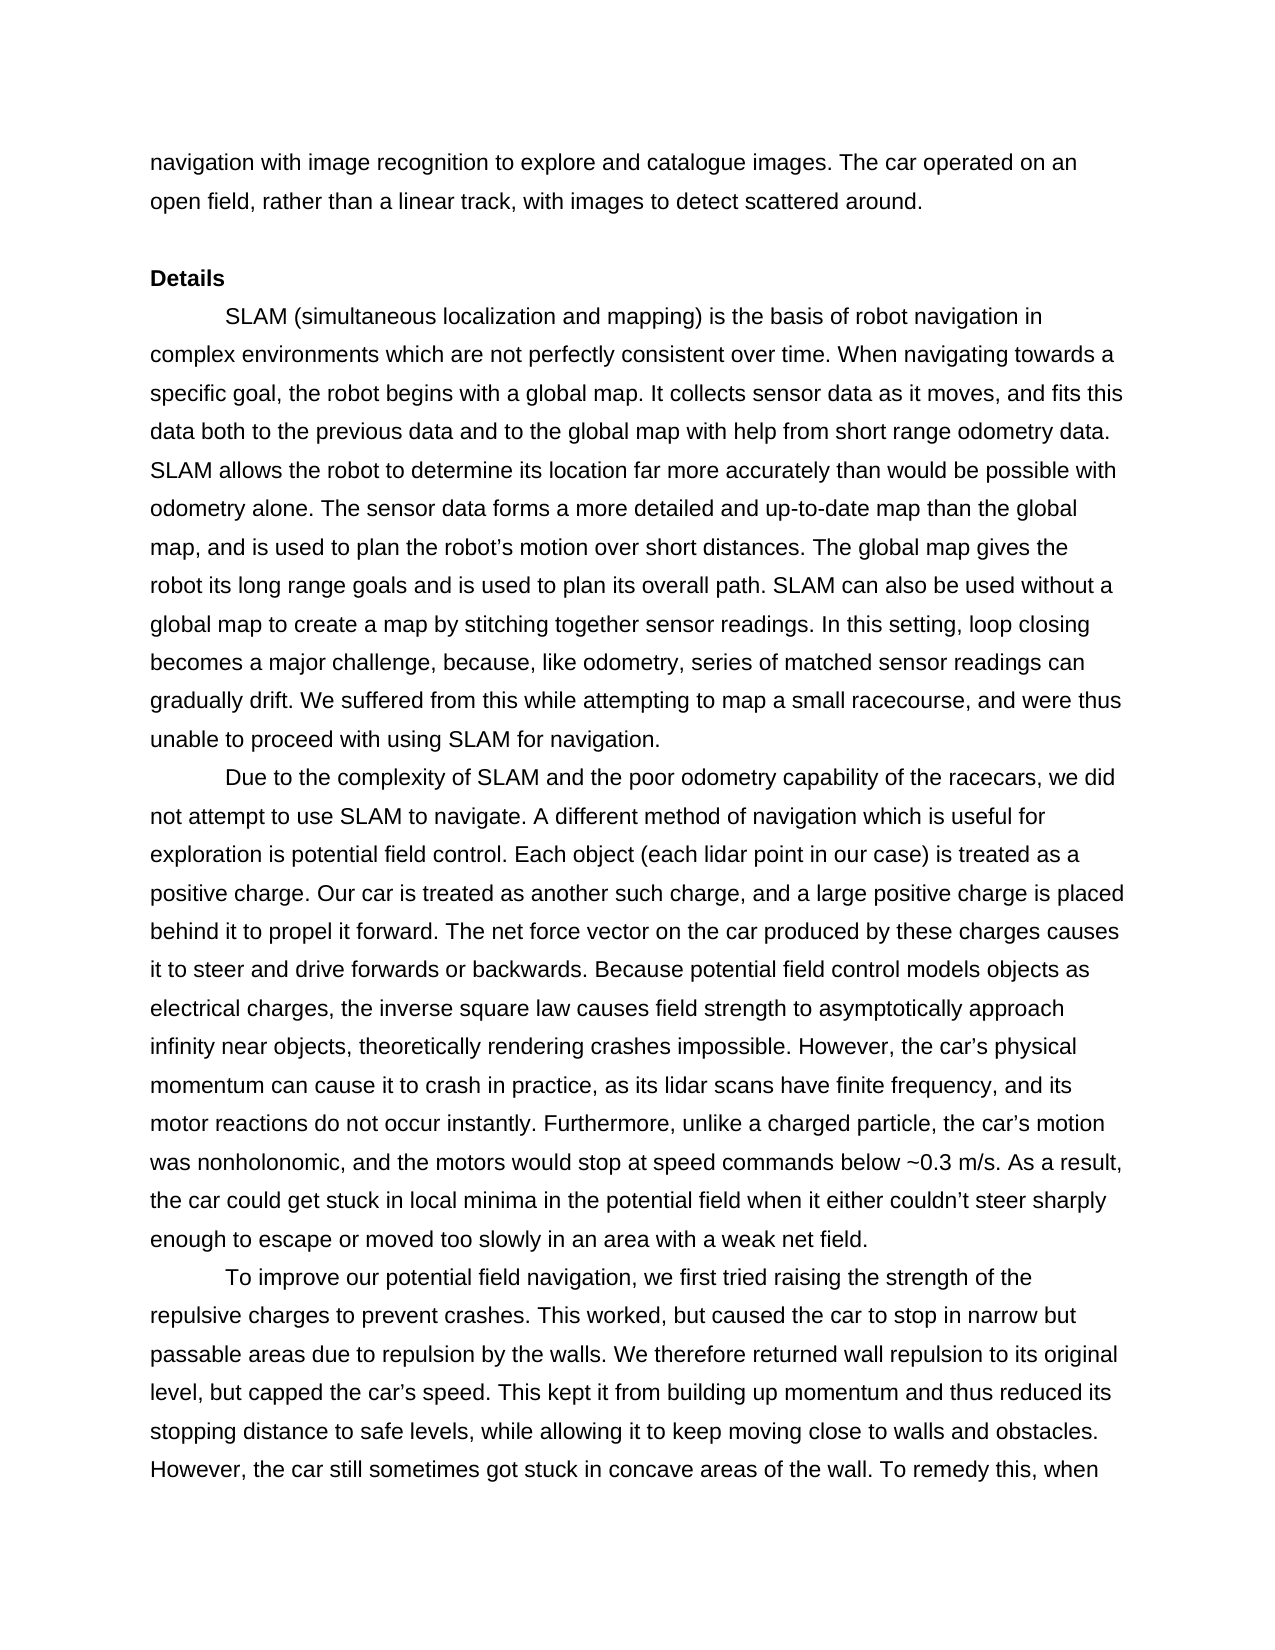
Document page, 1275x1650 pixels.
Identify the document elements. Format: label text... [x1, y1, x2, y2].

text To improve our potential field navigation, we first tried raising the strength of the repulsive charges to prevent crashes. This worked, but caused the car to stop in narrow but passable areas due to repulsion by the walls. We therefore returned wall repulsion to its original level, but capped the car’s speed. This kept it from building up momentum and thus reduced its stopping distance to safe levels, while allowing it to keep moving close to walls and obstacles. However, the car still sometimes got stuck in concave areas of the wall. To remedy this, when [150, 1265, 1125, 1482]
text Details [150, 265, 1125, 291]
text Due to the complexity of SLAM and the poor odometry capability of the racecars, we did not attempt to use SLAM to navigate. A different method of navigation which is useful for exploration is potential field control. Each object (each lidar point in our case) is treated as a positive charge. Our car is treated as another such charge, and a large positive charge is placed behind it to propel it forward. The net force vector on the car produced by these charges causes it to steer and drive forwards or backwards. Because potential field control models objects as electrical charges, the inverse square law causes field strength to asymptotically approach infinity near objects, theoretically rendering crashes impossible. However, the car’s physical momentum can cause it to crash in practice, as its lidar scans have finite frequency, and its motor reactions do not occur instantly. Furthermore, unlike a charged particle, the car’s motion was nonholonomic, and the motors would stop at speed commands below ~0.3 m/s. As a result, the car could get stuck in local minima in the potential field when it either couldn’t steer sharply enough to escape or moved too slowly in an area with a weak net field. [150, 765, 1125, 1252]
text navigation with image recognition to explore and catalogue images. The car operated on an open field, rather than a linear track, with images to detect scattered around. [150, 150, 1125, 214]
text SLAM (simultaneous localization and mapping) is the basis of robot navigation in complex environments which are not perfectly consistent over time. When navigating towards a specific goal, the robot begins with a global map. It collects sensor data as it moves, and fits this data both to the previous data and to the global map with help from short range odometry data. SLAM allows the robot to determine its location far more accurately than would be possible with odometry alone. The sensor data forms a more detailed and up-to-date map than the global map, and is used to plan the robot’s motion over short distances. The global map gives the robot its long range goals and is used to plan its overall path. SLAM can also be used without a global map to create a map by stitching together sensor readings. In this setting, loop closing becomes a major challenge, because, like odometry, series of matched sensor readings can gradually drift. We suffered from this while attempting to map a small racecourse, and were thus unable to proceed with using SLAM for navigation. [150, 304, 1125, 752]
